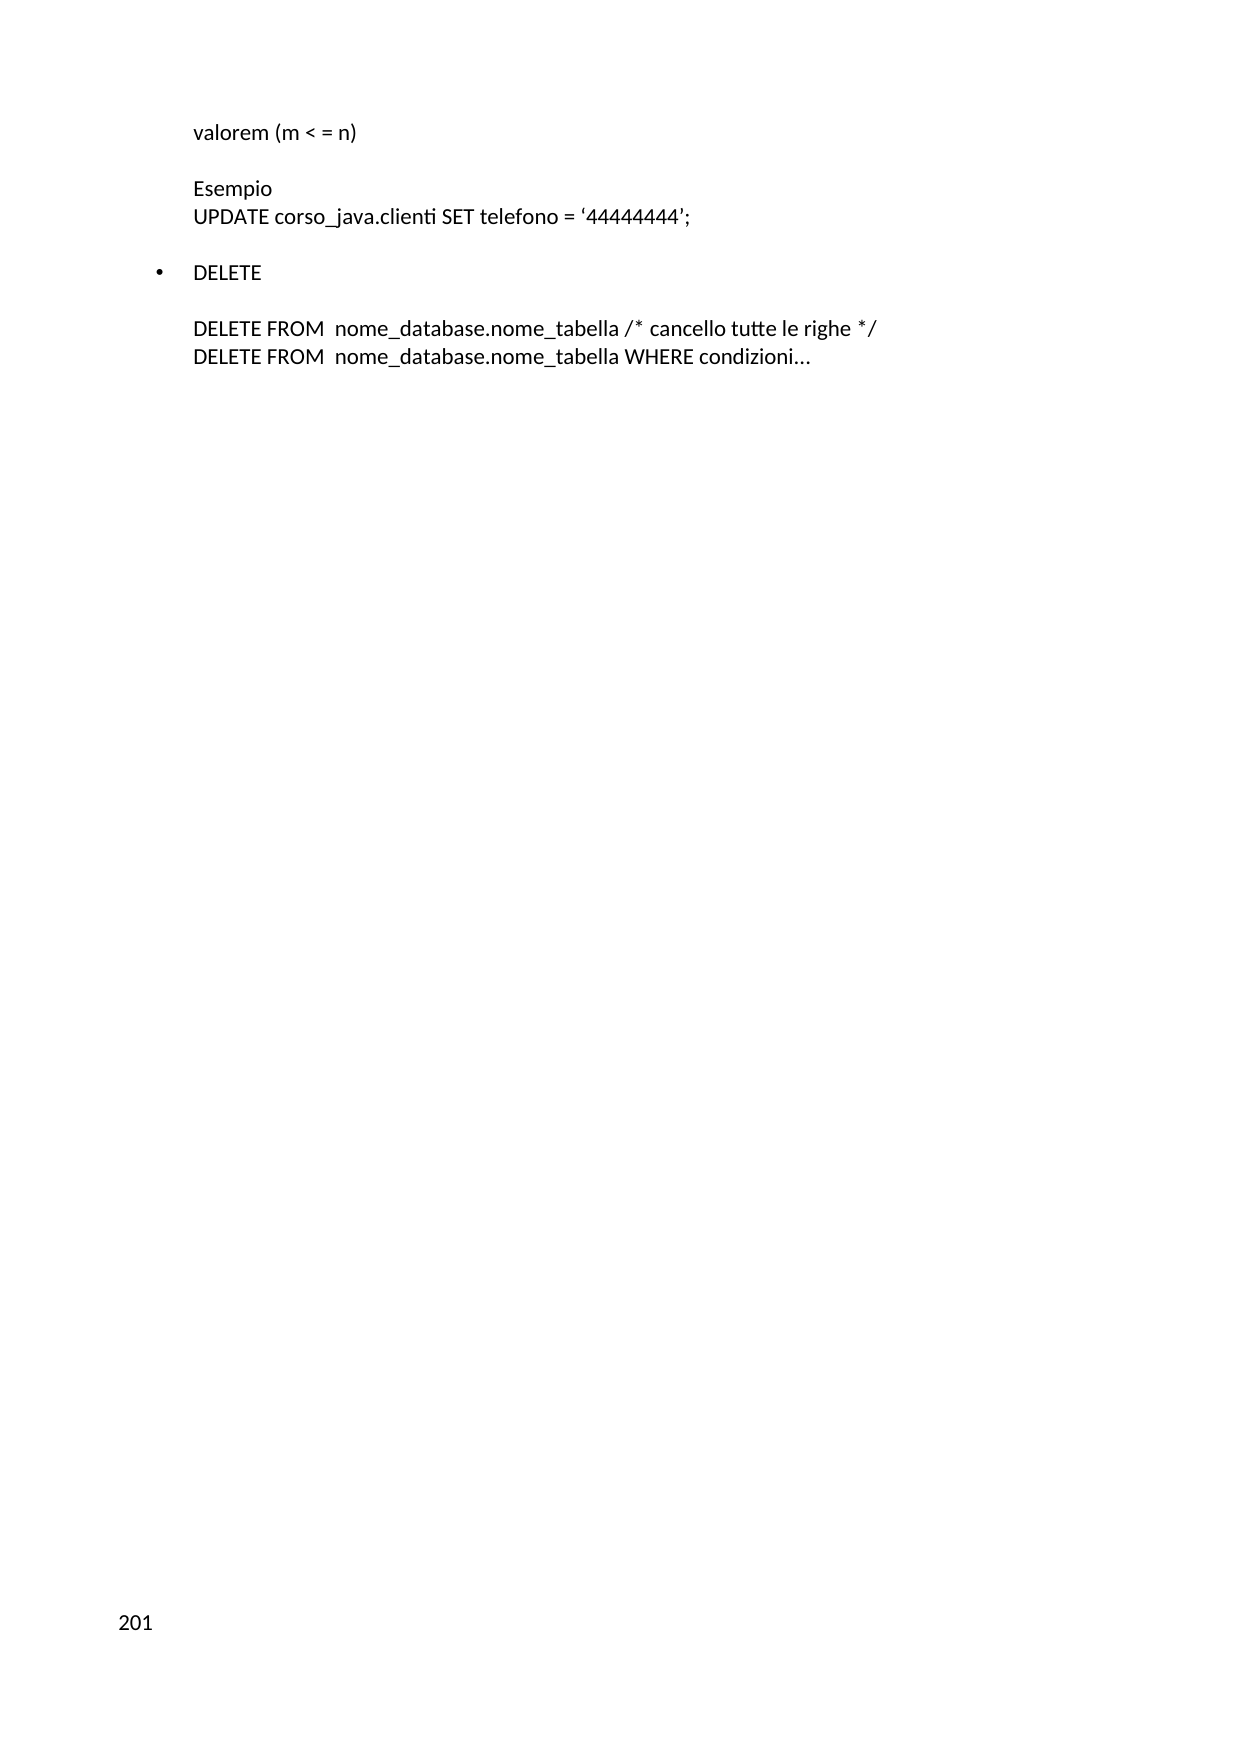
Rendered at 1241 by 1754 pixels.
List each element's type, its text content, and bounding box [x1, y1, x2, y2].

list DELETE FROM nome_database.nome_tabella WHERE condizioni... [156, 342, 1122, 370]
list DELETE [156, 258, 1122, 286]
list DELETE FROM nome_database.nome_tabella /* cancello tutte le righe */ [156, 314, 1122, 342]
list Esempio [156, 174, 1122, 202]
list UPDATE corso_java.clienti SET telefono = ‘44444444’; [156, 202, 1122, 230]
list valorem (m < = n) [156, 118, 1122, 146]
